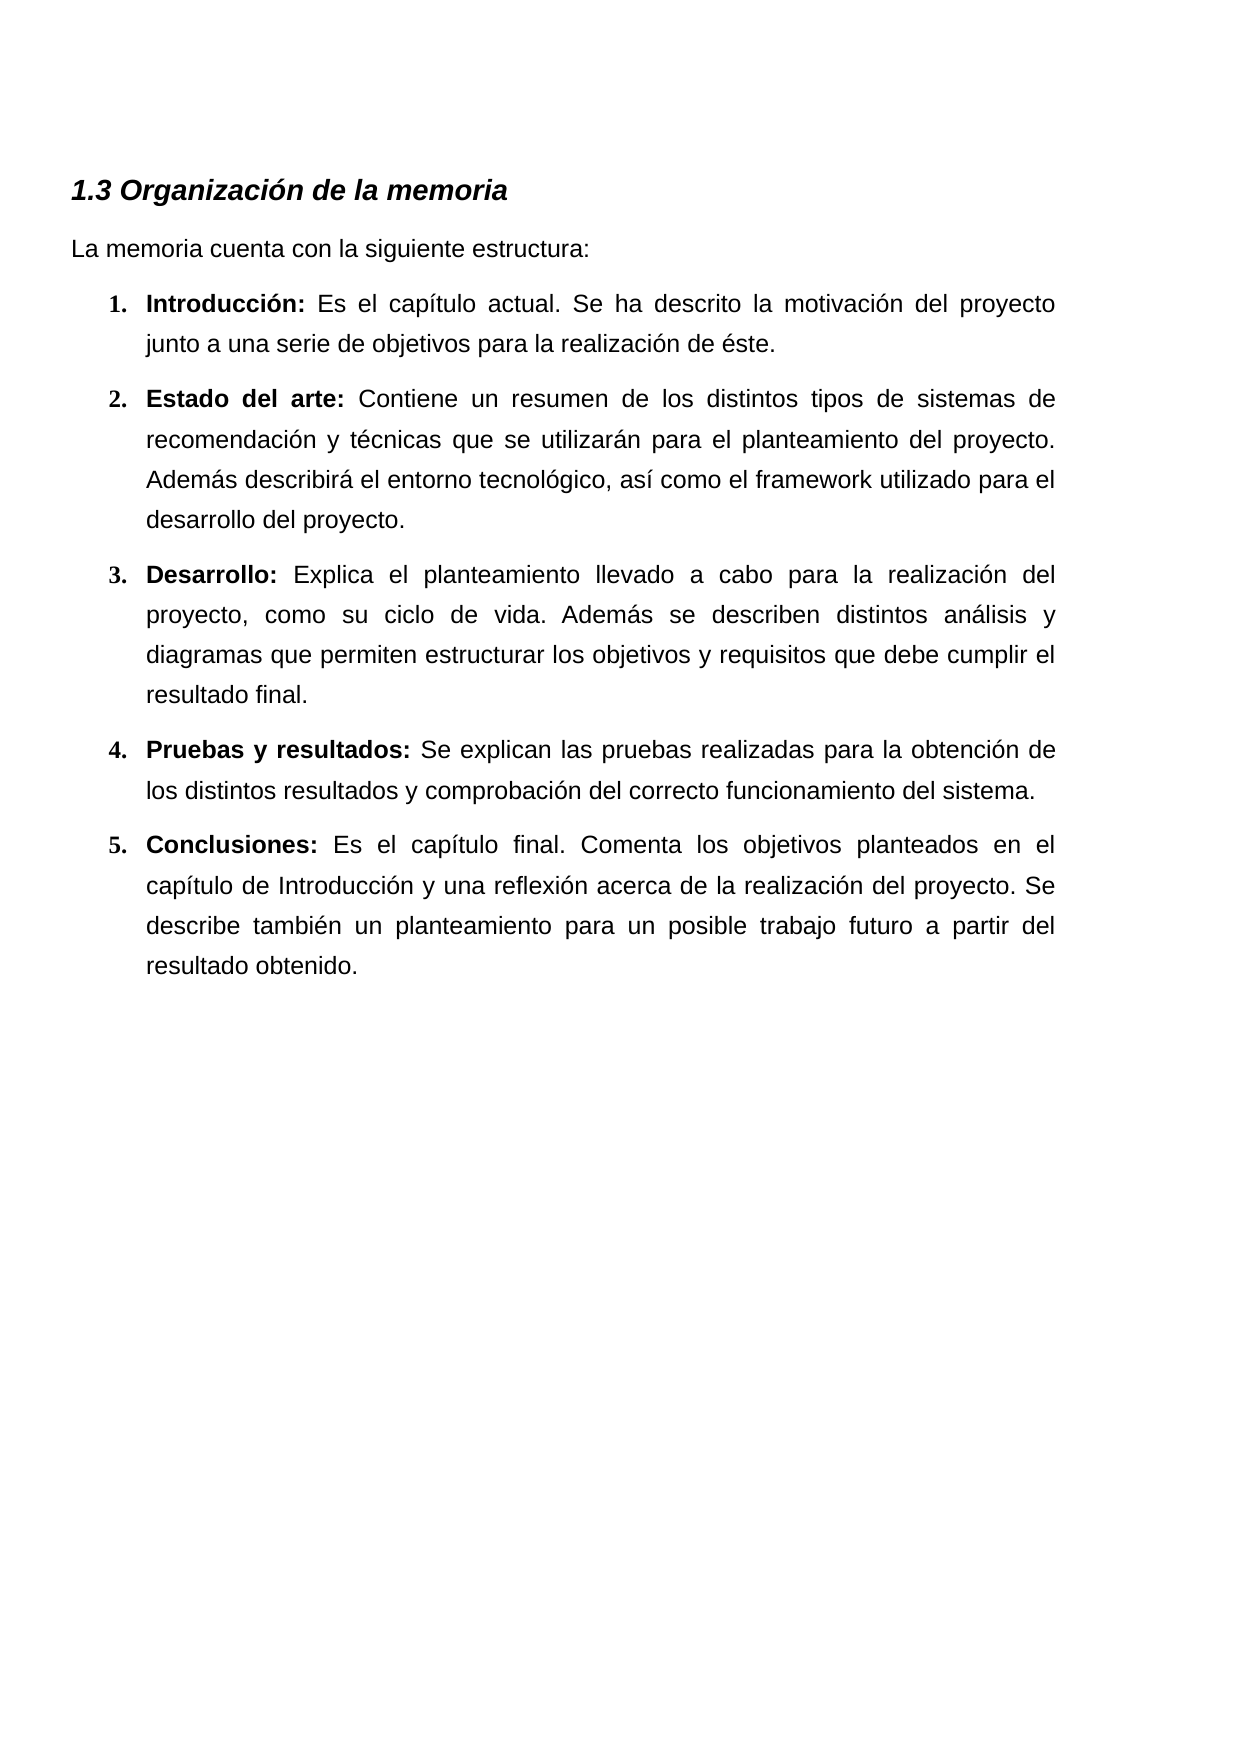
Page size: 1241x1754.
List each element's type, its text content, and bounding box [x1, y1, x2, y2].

list Desarrollo: Explica el planteamiento llevado a cabo para la realización del proyecto, como su ciclo de vida. Además se describen distintos análisis y diagramas que permiten estructurar los objetivos y requisitos que debe cumplir el resultado final. [108, 560, 1057, 709]
list Estado del arte: Contiene un resumen de los distintos tipos de sistemas de recomendación y técnicas que se utilizarán para el planteamiento del proyecto. Además describirá el entorno tecnológico, así como el framework utilizado para el desarrollo del proyecto. [108, 384, 1057, 534]
list Pruebas y resultados: Se explican las pruebas realizadas para la obtención de los distintos resultados y comprobación del correcto funcionamiento del sistema. [108, 735, 1057, 804]
text 1.3 Organización de la memoria [71, 173, 1057, 206]
list Conclusiones: Es el capítulo final. Comenta los objetivos planteados en el capítulo de Introducción y una reflexión acerca de la realización del proyecto. Se describe también un planteamiento para un posible trabajo futuro a partir del resultado obtenido. [108, 830, 1057, 980]
text La memoria cuenta con la siguiente estructura: [71, 234, 1057, 263]
list Introducción: Es el capítulo actual. Se ha descrito la motivación del proyecto junto a una serie de objetivos para la realización de éste. [108, 289, 1057, 358]
